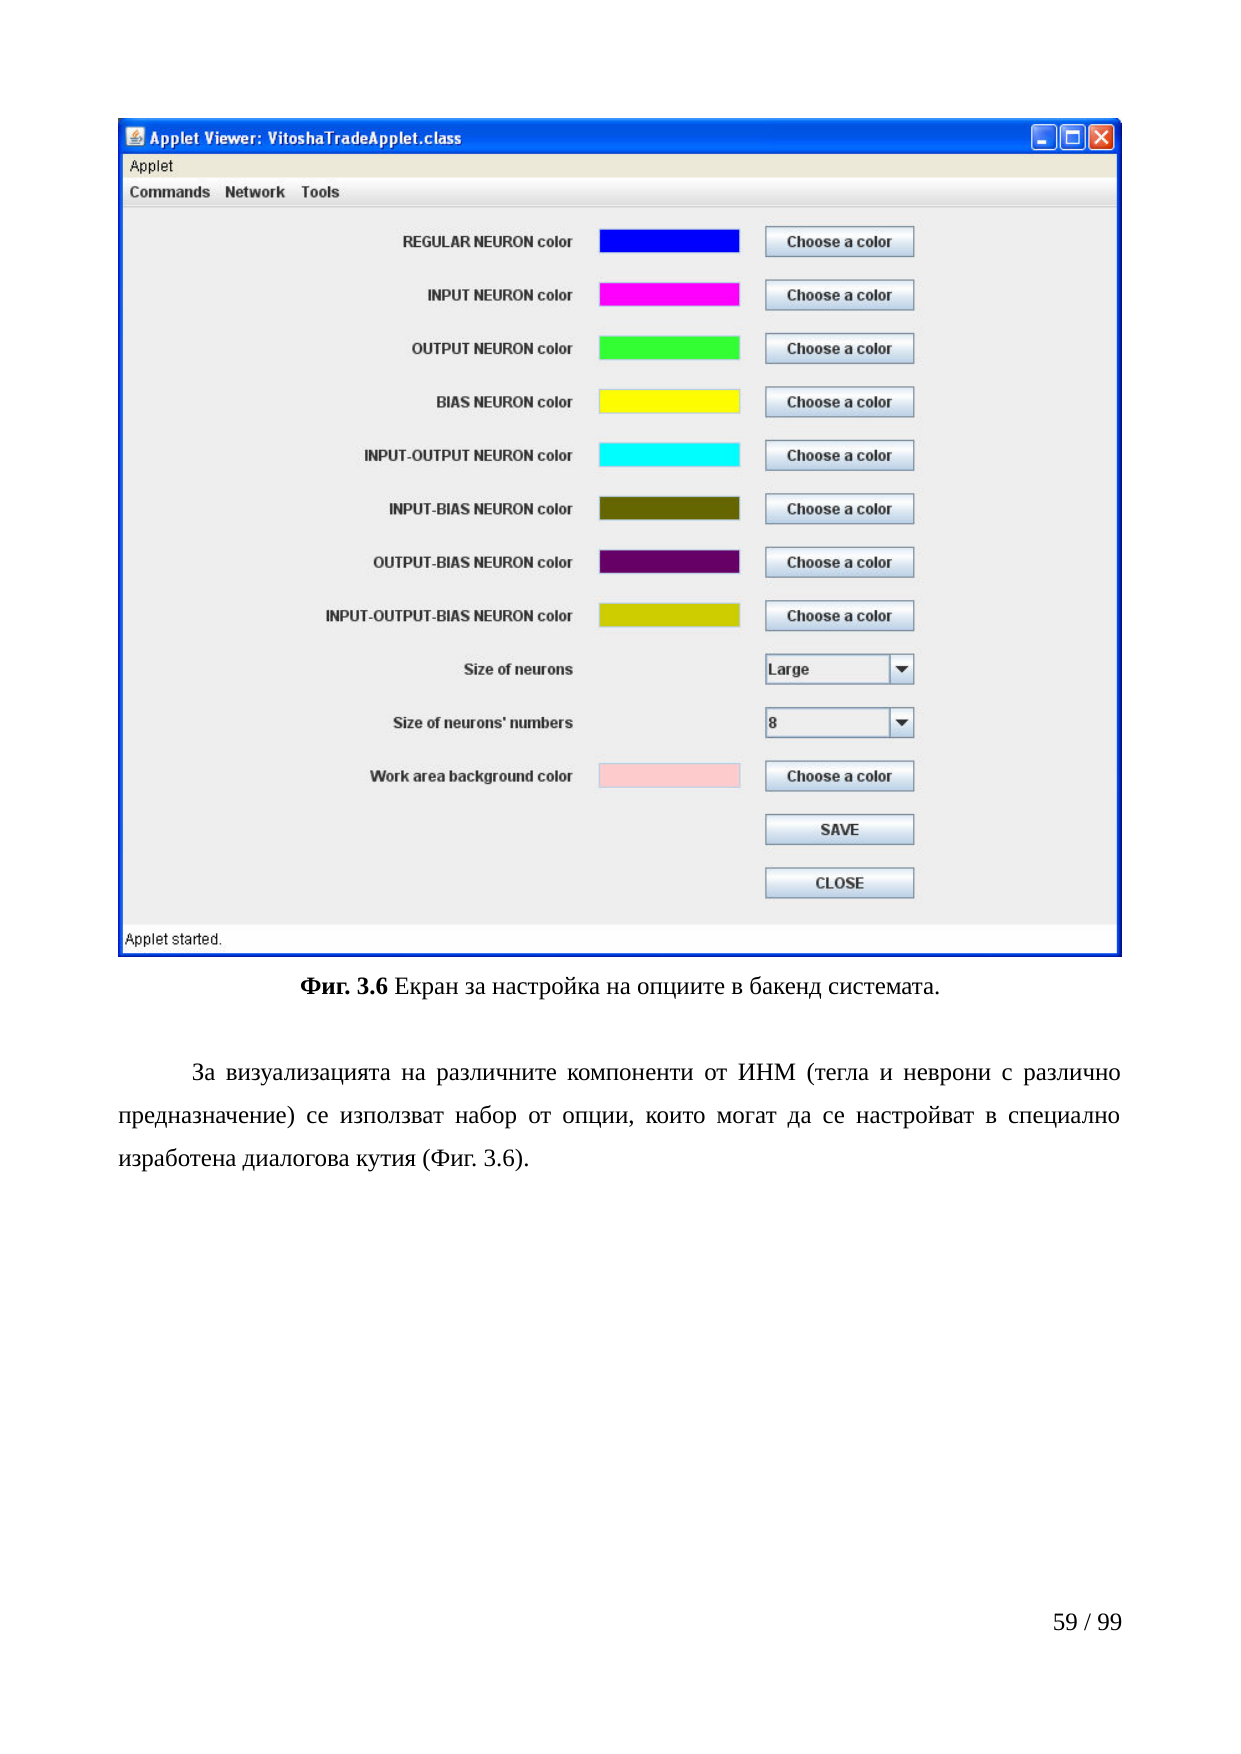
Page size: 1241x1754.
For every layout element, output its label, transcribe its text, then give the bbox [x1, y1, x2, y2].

text За визуализацията на различните компоненти от ИНМ (тегла и неврони с различно предназначение) се използват набор от опции, които могат да се настройват в специално изработена диалогова кутия (Фиг. 3.6). [118, 1057, 1122, 1172]
picture [118, 118, 1122, 957]
text Фиг. 3.6 Екран за настройка на опциите в бакенд системата. [118, 957, 1122, 1000]
